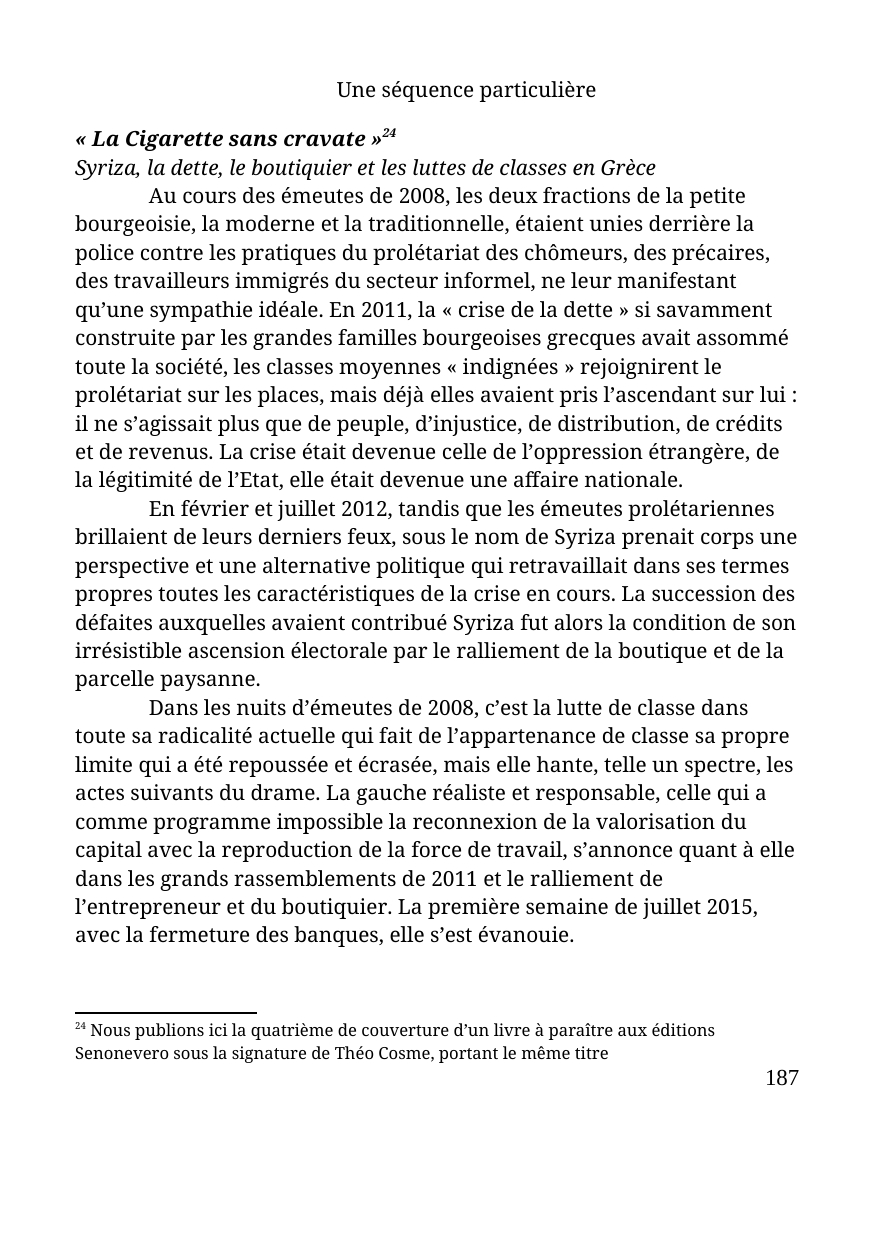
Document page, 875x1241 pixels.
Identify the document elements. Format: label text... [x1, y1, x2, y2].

text En février et juillet 2012, tandis que les émeutes prolétariennes brillaient de leurs derniers feux, sous le nom de Syriza prenait corps une perspective et une alternative politique qui retravaillait dans ses termes propres toutes les caractéristiques de la crise en cours. La succession des défaites auxquelles avaient contribué Syriza fut alors la condition de son irrésistible ascension électorale par le ralliement de la boutique et de la parcelle paysanne. [75, 494, 799, 693]
text Au cours des émeutes de 2008, les deux fractions de la petite bourgeoisie, la moderne et la traditionnelle, étaient unies derrière la police contre les pratiques du prolétariat des chômeurs, des précaires, des travailleurs immigrés du secteur informel, ne leur manifestant qu’une sympathie idéale. En 2011, la « crise de la dette » si savamment construite par les grandes familles bourgeoises grecques avait assommé toute la société, les classes moyennes « indignées » rejoignirent le prolétariat sur les places, mais déjà elles avaient pris l’ascendant sur lui : il ne s’agissait plus que de peuple, d’injustice, de distribution, de crédits et de revenus. La crise était devenue celle de l’oppression étrangère, de la légitimité de l’Etat, elle était devenue une affaire nationale. [75, 181, 799, 494]
text Nous publions ici la quatrième de couverture d’un livre à paraître aux éditions Senonevero sous la signature de Théo Cosme, portant le même titre [75, 1019, 799, 1064]
text « La Cigarette sans cravate » Syriza, la dette, le boutiquier et les luttes de classes en Grèce [75, 124, 799, 181]
text Dans les nuits d’émeutes de 2008, c’est la lutte de classe dans toute sa radicalité actuelle qui fait de l’appartenance de classe sa propre limite qui a été repoussée et écrasée, mais elle hante, telle un spectre, les actes suivants du drame. La gauche réaliste et responsable, celle qui a comme programme impossible la reconnexion de la valorisation du capital avec la reproduction de la force de travail, s’annonce quant à elle dans les grands rassemblements de 2011 et le ralliement de l’entrepreneur et du boutiquier. La première semaine de juillet 2015, avec la fermeture des banques, elle s’est évanouie. [75, 693, 799, 949]
